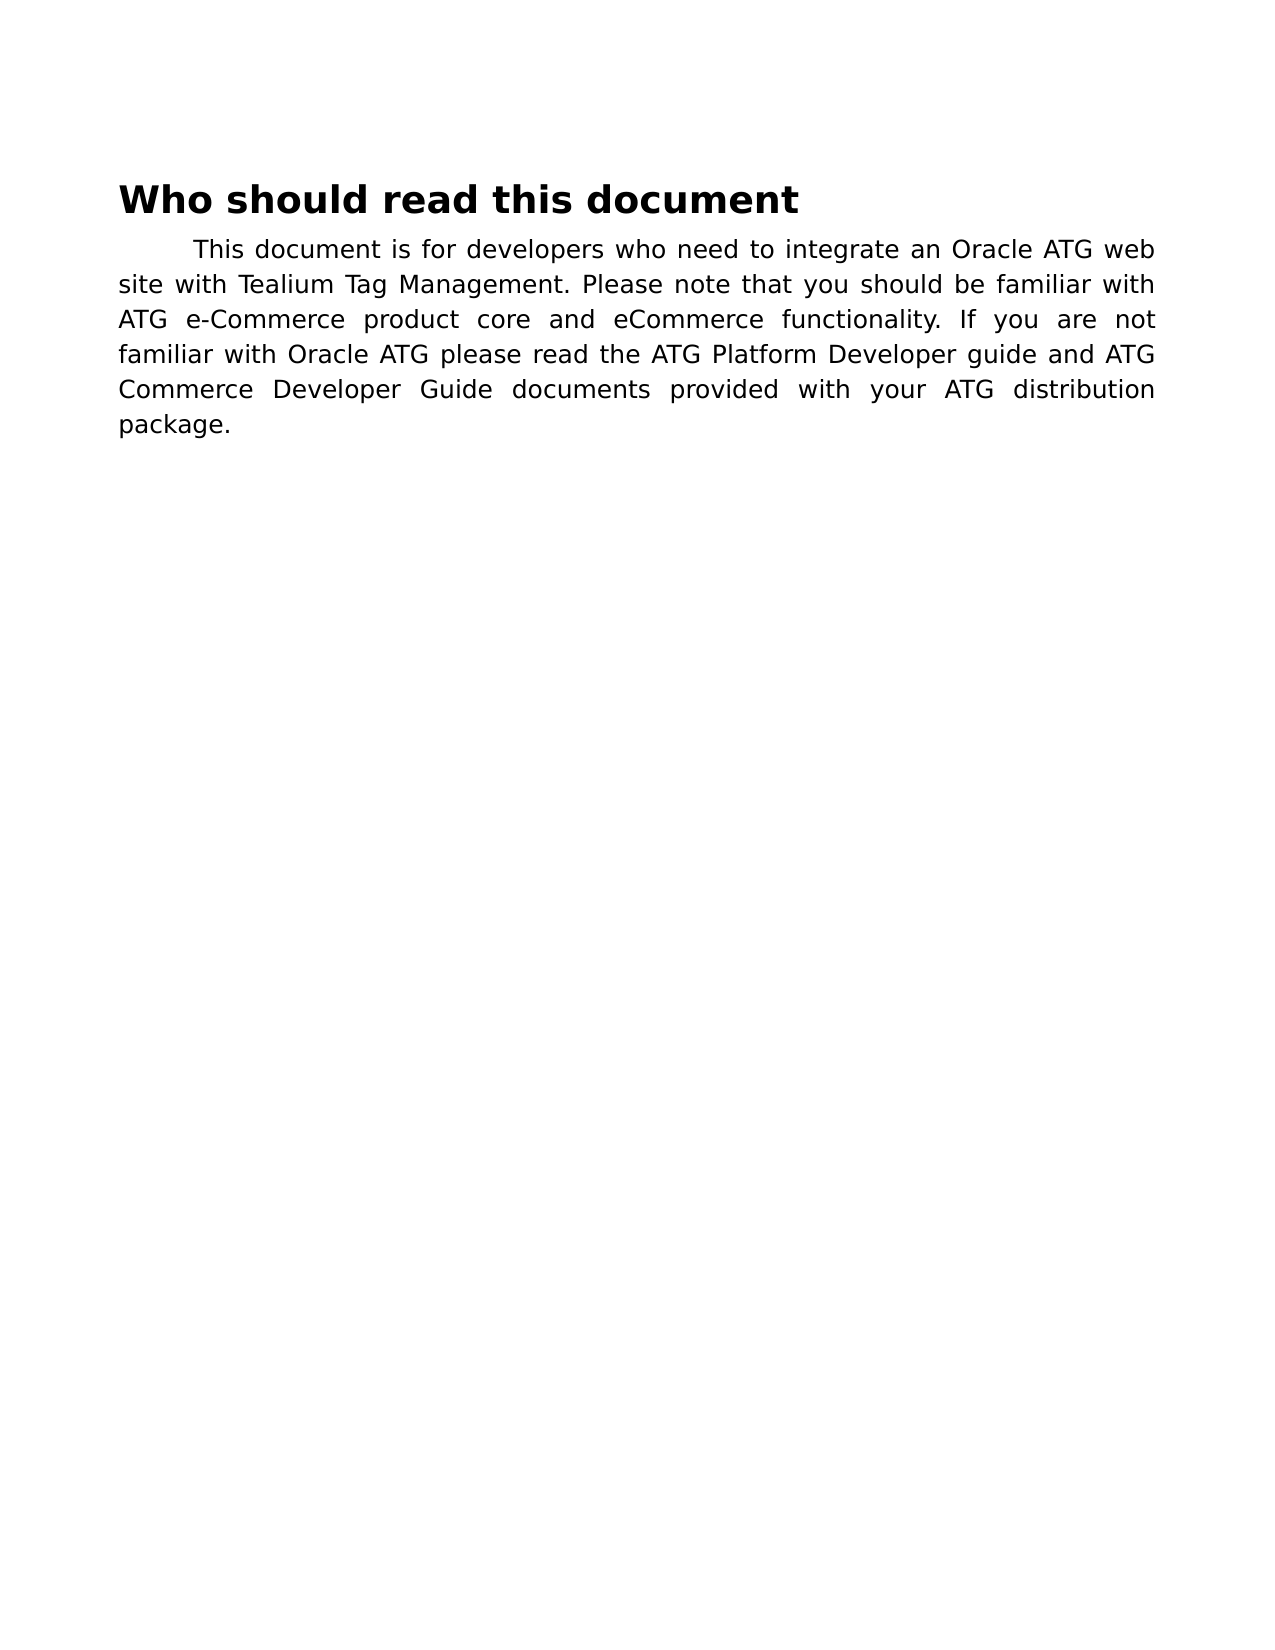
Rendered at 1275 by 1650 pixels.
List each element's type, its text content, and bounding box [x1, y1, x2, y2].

text This document is for developers who need to integrate an Oracle ATG web site with Tealium Tag Management. Please note that you should be familiar with ATG e-Commerce product core and eCommerce functionality. If you are not familiar with Oracle ATG please read the ATG Platform Developer guide and ATG Commerce Developer Guide documents provided with your ATG distribution package. [118, 235, 1157, 439]
subtitle Who should read this document [118, 178, 1157, 222]
